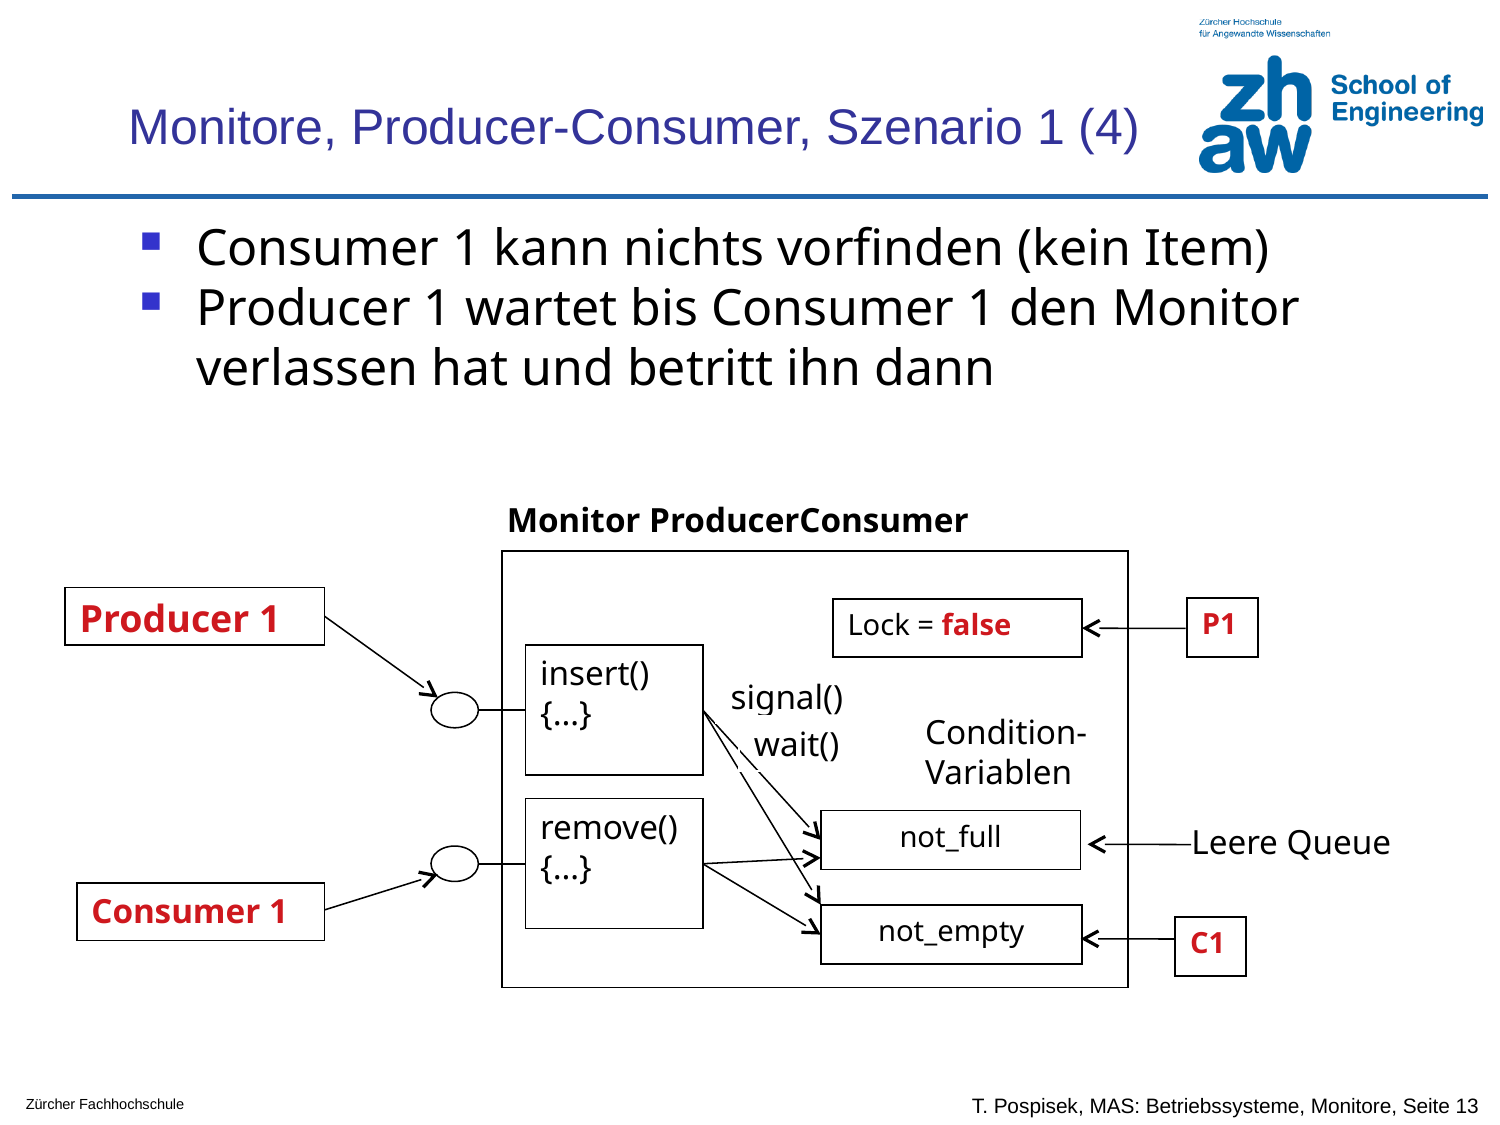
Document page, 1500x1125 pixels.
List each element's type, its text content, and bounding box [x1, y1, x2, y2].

text_box Lock = false [832, 599, 1082, 657]
text_box [501, 711, 790, 863]
picture [1199, 19, 1483, 173]
text_box C1 [1175, 916, 1247, 977]
text_box [713, 724, 739, 766]
text_box [501, 550, 1128, 988]
text_box signal() [715, 668, 859, 724]
text_box Consumer 1 [76, 882, 325, 941]
text_box not_empty [820, 904, 1082, 965]
text_box [718, 724, 739, 747]
text_box Consumer 1 kann nichts vorfinden (kein Item) Producer 1 wartet bis Consumer 1 den Monitor verlassen hat und betritt ihn dann [124, 207, 1376, 403]
text_box [430, 846, 479, 882]
text_box remove() {…} [525, 798, 703, 929]
text_box Condition- Variablen [910, 704, 1103, 799]
text_box Producer 1 [64, 587, 325, 646]
text_box Leere Queue [1176, 814, 1407, 869]
text_box insert() {…} [525, 645, 703, 776]
text_box not_full [820, 810, 1081, 870]
title Monitore, Producer-Consumer, Szenario 1 (4) [99, 50, 1379, 163]
text_box Monitor ProducerConsumer [492, 491, 984, 547]
text_box [430, 692, 479, 728]
text_box wait() [739, 716, 855, 771]
text_box P1 [1187, 597, 1258, 657]
